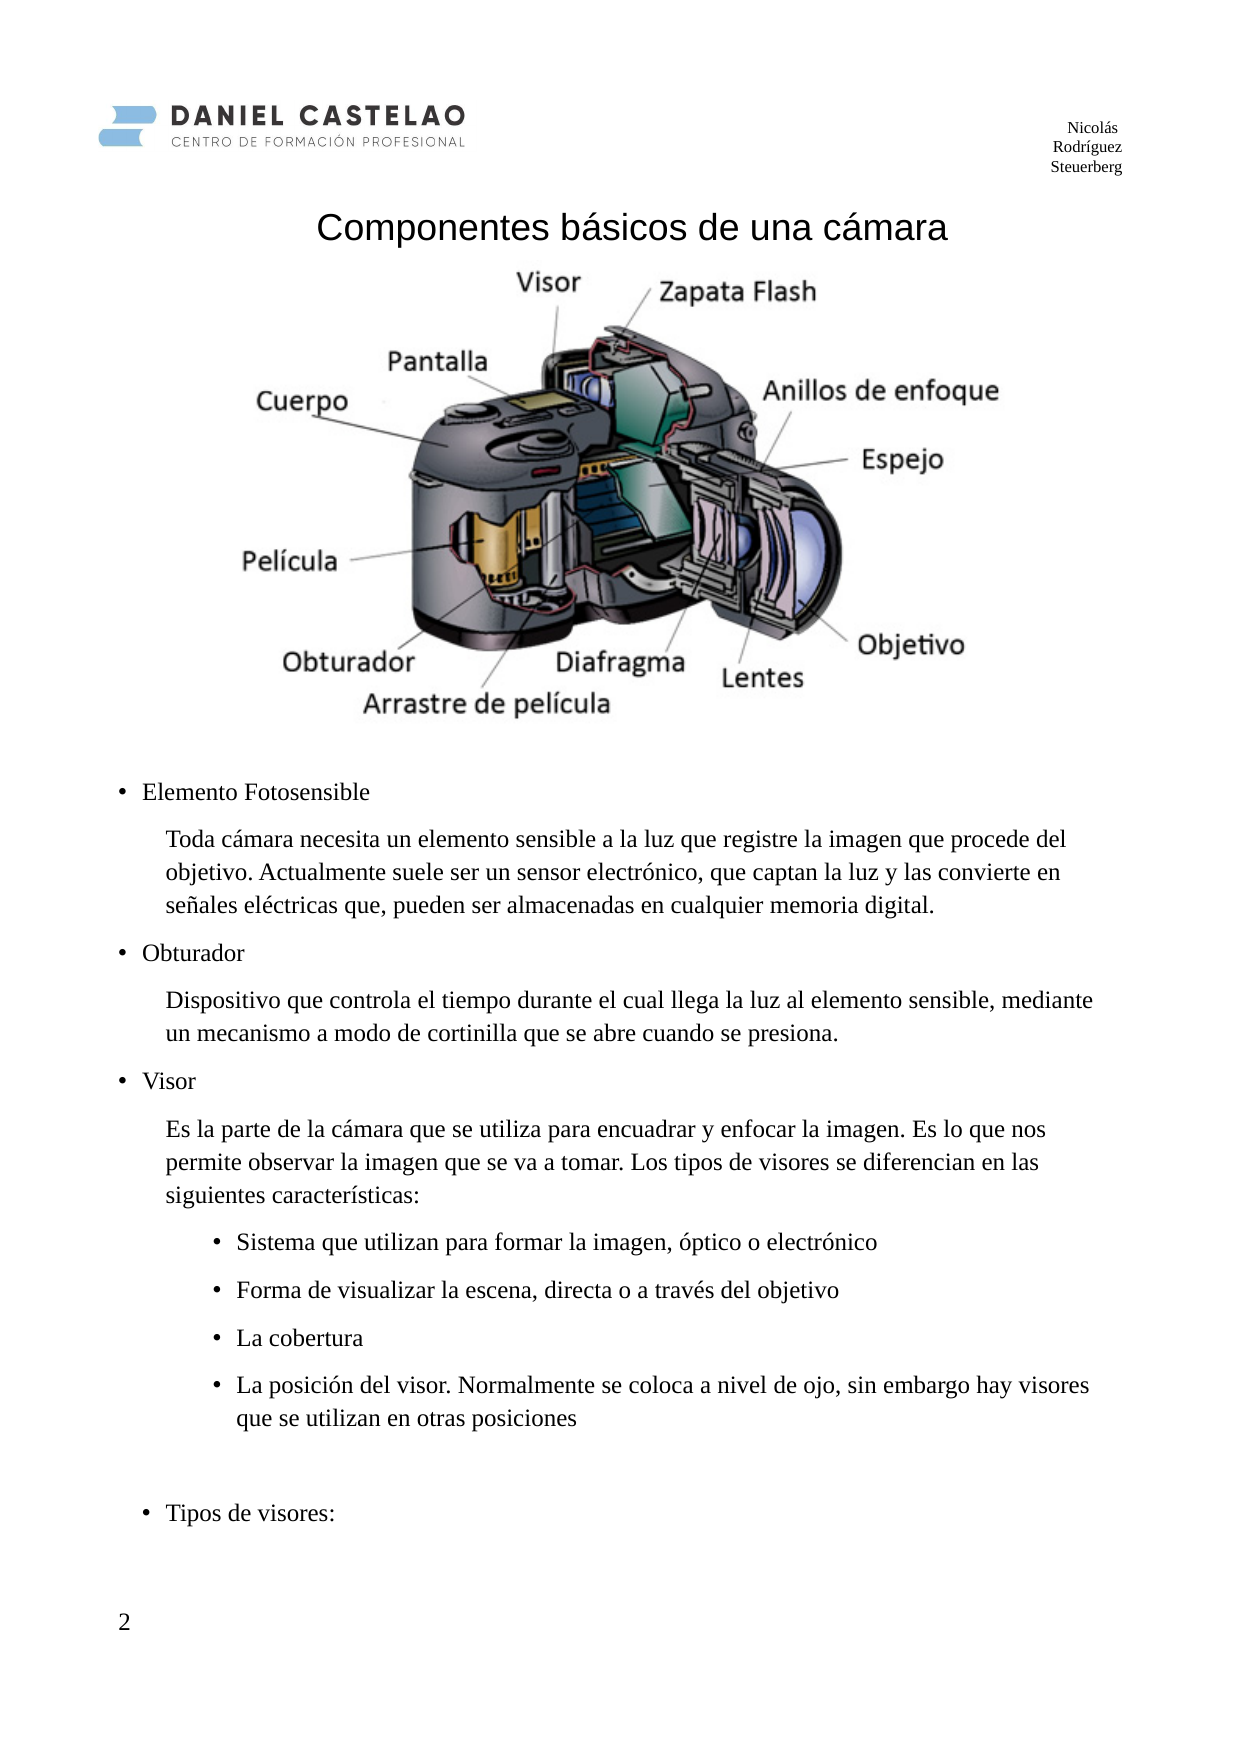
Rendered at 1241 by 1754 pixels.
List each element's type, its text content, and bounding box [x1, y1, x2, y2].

list Sistema que utilizan para formar la imagen, óptico o electrónico [213, 1227, 1122, 1256]
list Elemento Fotosensible [118, 777, 1122, 805]
list Dispositivo que controla el tiempo durante el cual llega la luz al elemento sensible, mediante un mecanismo a modo de cortinilla que se abre cuando se presiona. [142, 986, 1122, 1047]
list La posición del visor. Normalmente se coloca a nivel de ojo, sin embargo hay visores que se utilizan en otras posiciones [213, 1370, 1122, 1432]
list Es la parte de la cámara que se utiliza para encuadrar y enfocar la imagen. Es lo que nos permite observar la imagen que se va a tomar. Los tipos de visores se diferencian en las siguientes características: [142, 1114, 1122, 1208]
picture [98, 100, 477, 152]
list Tipos de visores: [142, 1498, 1122, 1527]
list Visor [118, 1066, 1122, 1095]
subtitle Componentes básicos de una cámara [118, 205, 1122, 248]
picture [229, 260, 1011, 725]
list La cobertura [213, 1323, 1122, 1351]
list Obturador [118, 938, 1122, 967]
list Toda cámara necesita un elemento sensible a la luz que registre la imagen que procede del objetivo. Actualmente suele ser un sensor electrónico, que captan la luz y las convierte en señales eléctricas que, pueden ser almacenadas en cualquier memoria digital. [142, 824, 1122, 919]
list Forma de visualizar la escena, directa o a través del objetivo [213, 1275, 1122, 1304]
